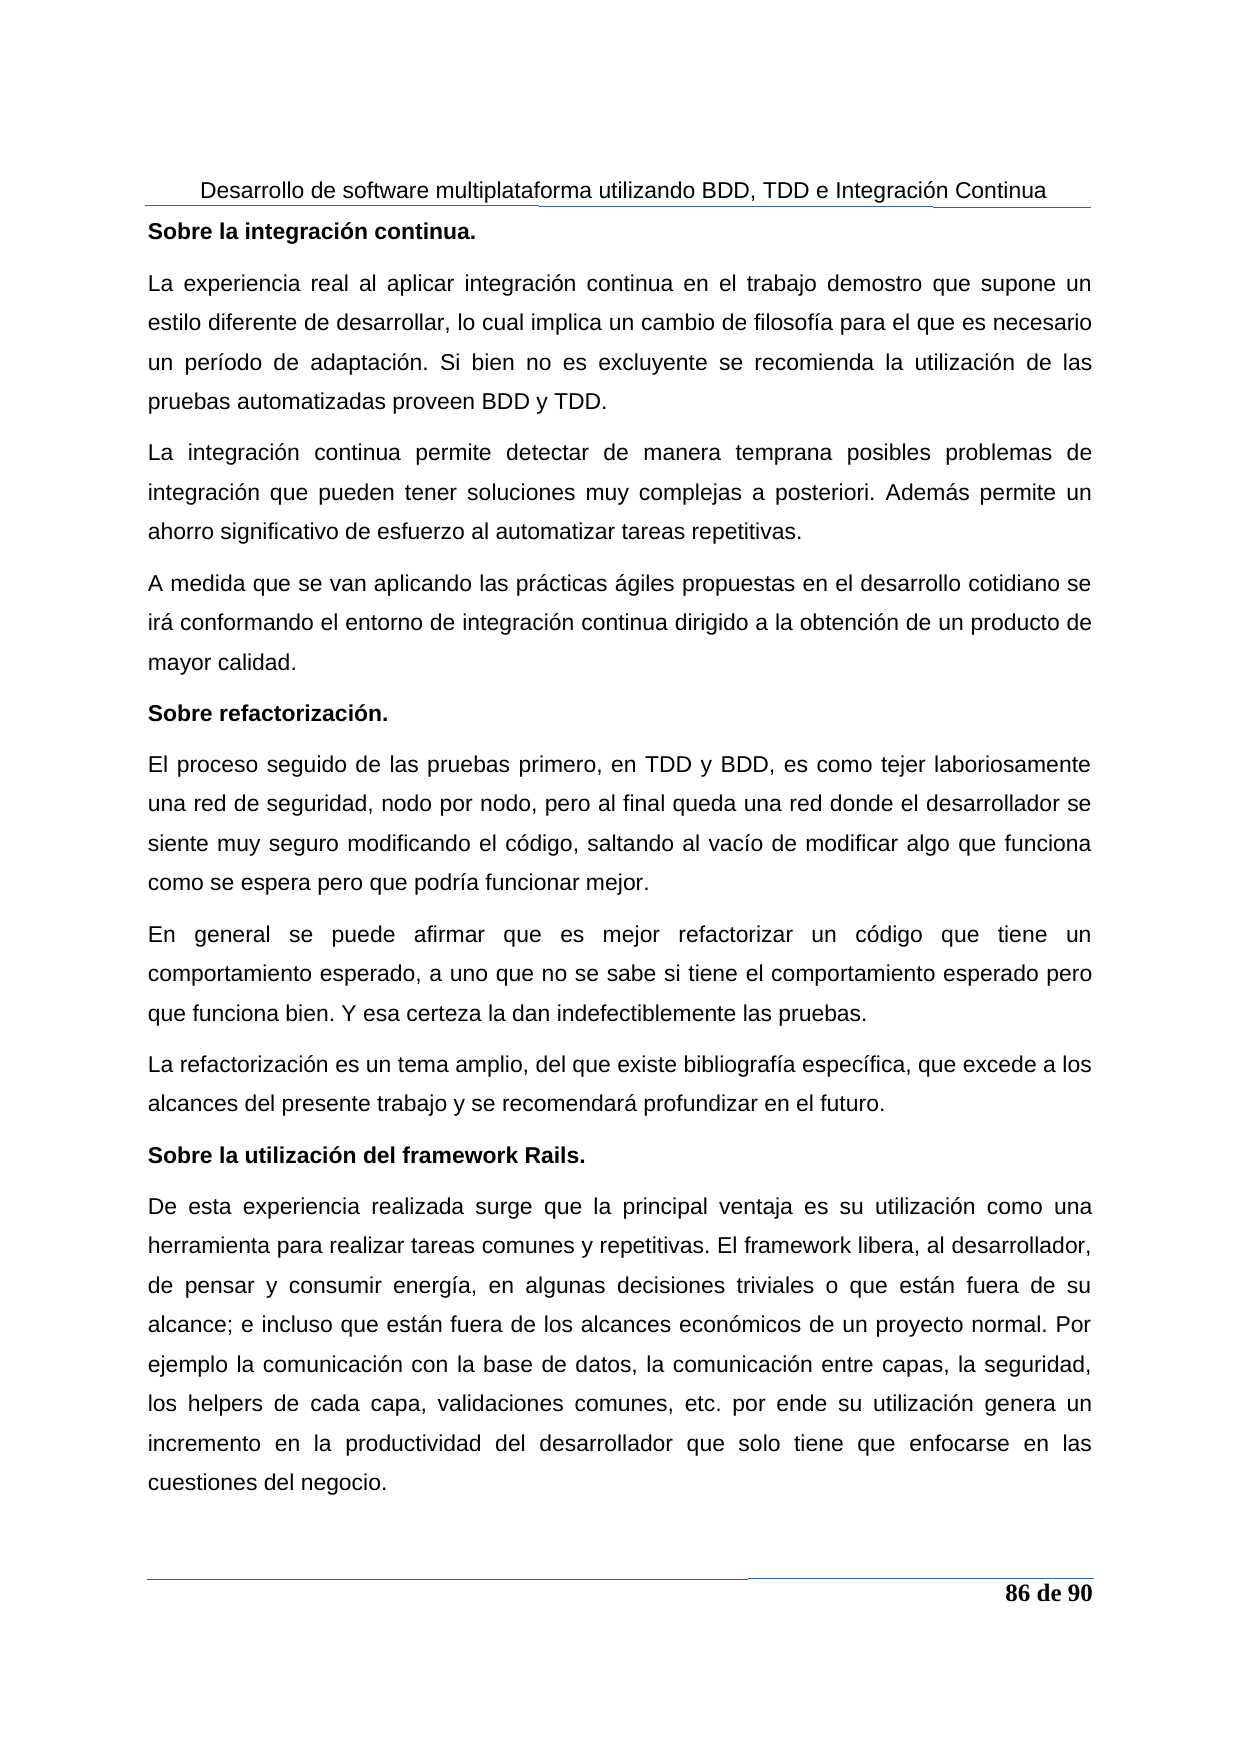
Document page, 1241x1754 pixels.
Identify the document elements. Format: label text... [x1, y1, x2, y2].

text En general se puede afirmar que es mejor refactorizar un código que tiene un comportamiento esperado, a uno que no se sabe si tiene el comportamiento esperado pero que funciona bien. Y esa certeza la dan indefectiblemente las pruebas. [148, 921, 1093, 1026]
text La refactorización es un tema amplio, del que existe bibliografía específica, que excede a los alcances del presente trabajo y se recomendará profundizar en el futuro. [148, 1051, 1093, 1117]
text Sobre la utilización del framework Rails. [148, 1142, 1093, 1168]
text De esta experiencia realizada surge que la principal ventaja es su utilización como una herramienta para realizar tareas comunes y repetitivas. El framework libera, al desarrollador, de pensar y consumir energía, en algunas decisiones triviales o que están fuera de su alcance; e incluso que están fuera de los alcances económicos de un proyecto normal. Por ejemplo la comunicación con la base de datos, la comunicación entre capas, la seguridad, los helpers de cada capa, validaciones comunes, etc. por ende su utilización genera un incremento en la productividad del desarrollador que solo tiene que enfocarse en las cuestiones del negocio. [148, 1193, 1093, 1496]
text La integración continua permite detectar de manera temprana posibles problemas de integración que pueden tener soluciones muy complejas a posteriori. Además permite un ahorro significativo de esfuerzo al automatizar tareas repetitivas. [148, 439, 1093, 544]
text La experiencia real al aplicar integración continua en el trabajo demostro que supone un estilo diferente de desarrollar, lo cual implica un cambio de filosofía para el que es necesario un período de adaptación. Si bien no es excluyente se recomienda la utilización de las pruebas automatizadas proveen BDD y TDD. [148, 269, 1093, 414]
text Sobre refactorización. [148, 700, 1093, 726]
text Sobre la integración continua. [148, 218, 1093, 245]
text A medida que se van aplicando las prácticas ágiles propuestas en el desarrollo cotidiano se irá conformando el entorno de integración continua dirigido a la obtención de un producto de mayor calidad. [148, 569, 1093, 675]
text El proceso seguido de las pruebas primero, en TDD y BDD, es como tejer laboriosamente una red de seguridad, nodo por nodo, pero al final queda una red donde el desarrollador se siente muy seguro modificando el código, saltando al vacío de modificar algo que funciona como se espera pero que podría funcionar mejor. [148, 751, 1093, 896]
